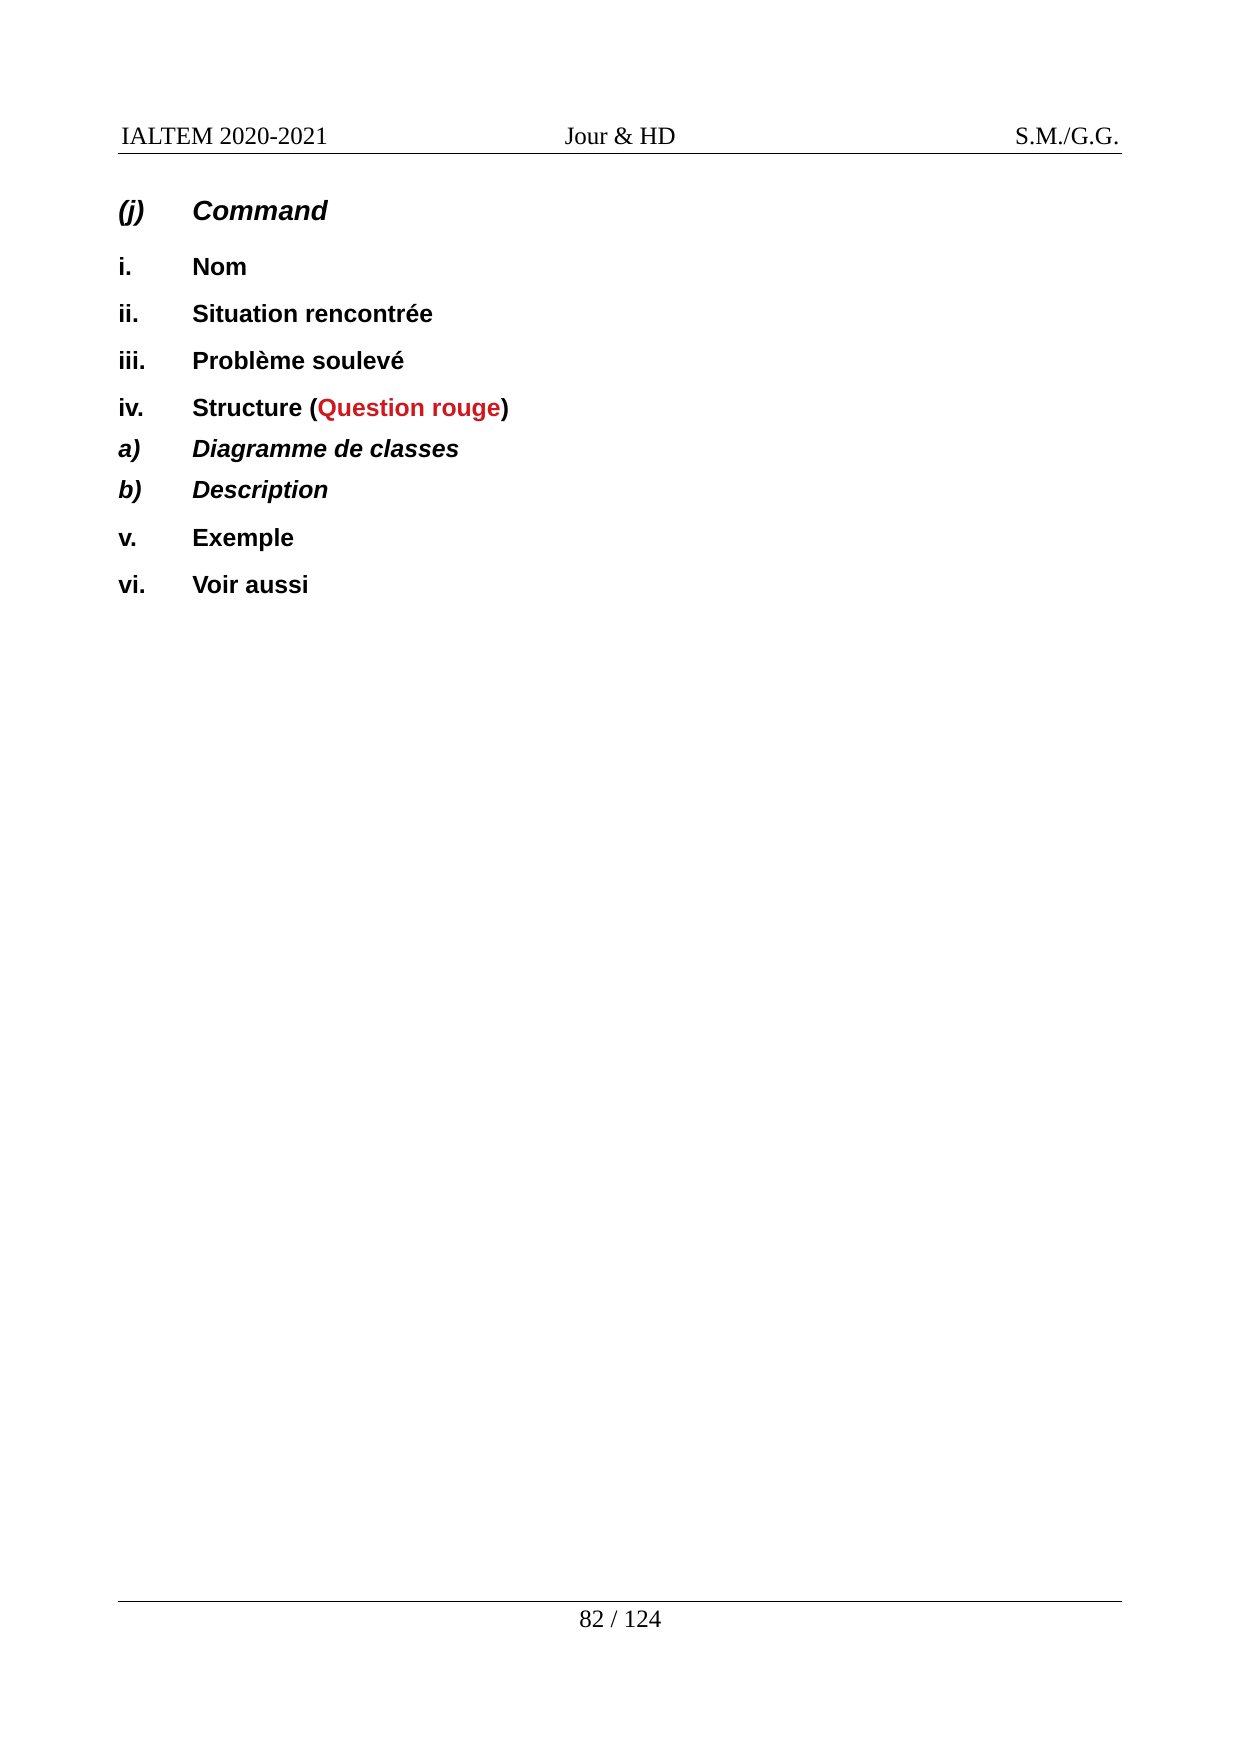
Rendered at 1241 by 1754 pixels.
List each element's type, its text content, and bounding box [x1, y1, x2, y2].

subtitle Structure (Question rouge) [118, 393, 1122, 422]
subtitle Problème soulevé [118, 346, 1122, 375]
subtitle Command [118, 195, 1122, 227]
subtitle Nom [118, 252, 1122, 280]
subtitle Situation rencontrée [118, 299, 1122, 327]
subtitle Description [118, 476, 1122, 504]
subtitle Voir aussi [118, 570, 1122, 599]
subtitle Exemple [118, 523, 1122, 551]
subtitle Diagramme de classes [118, 434, 1122, 463]
